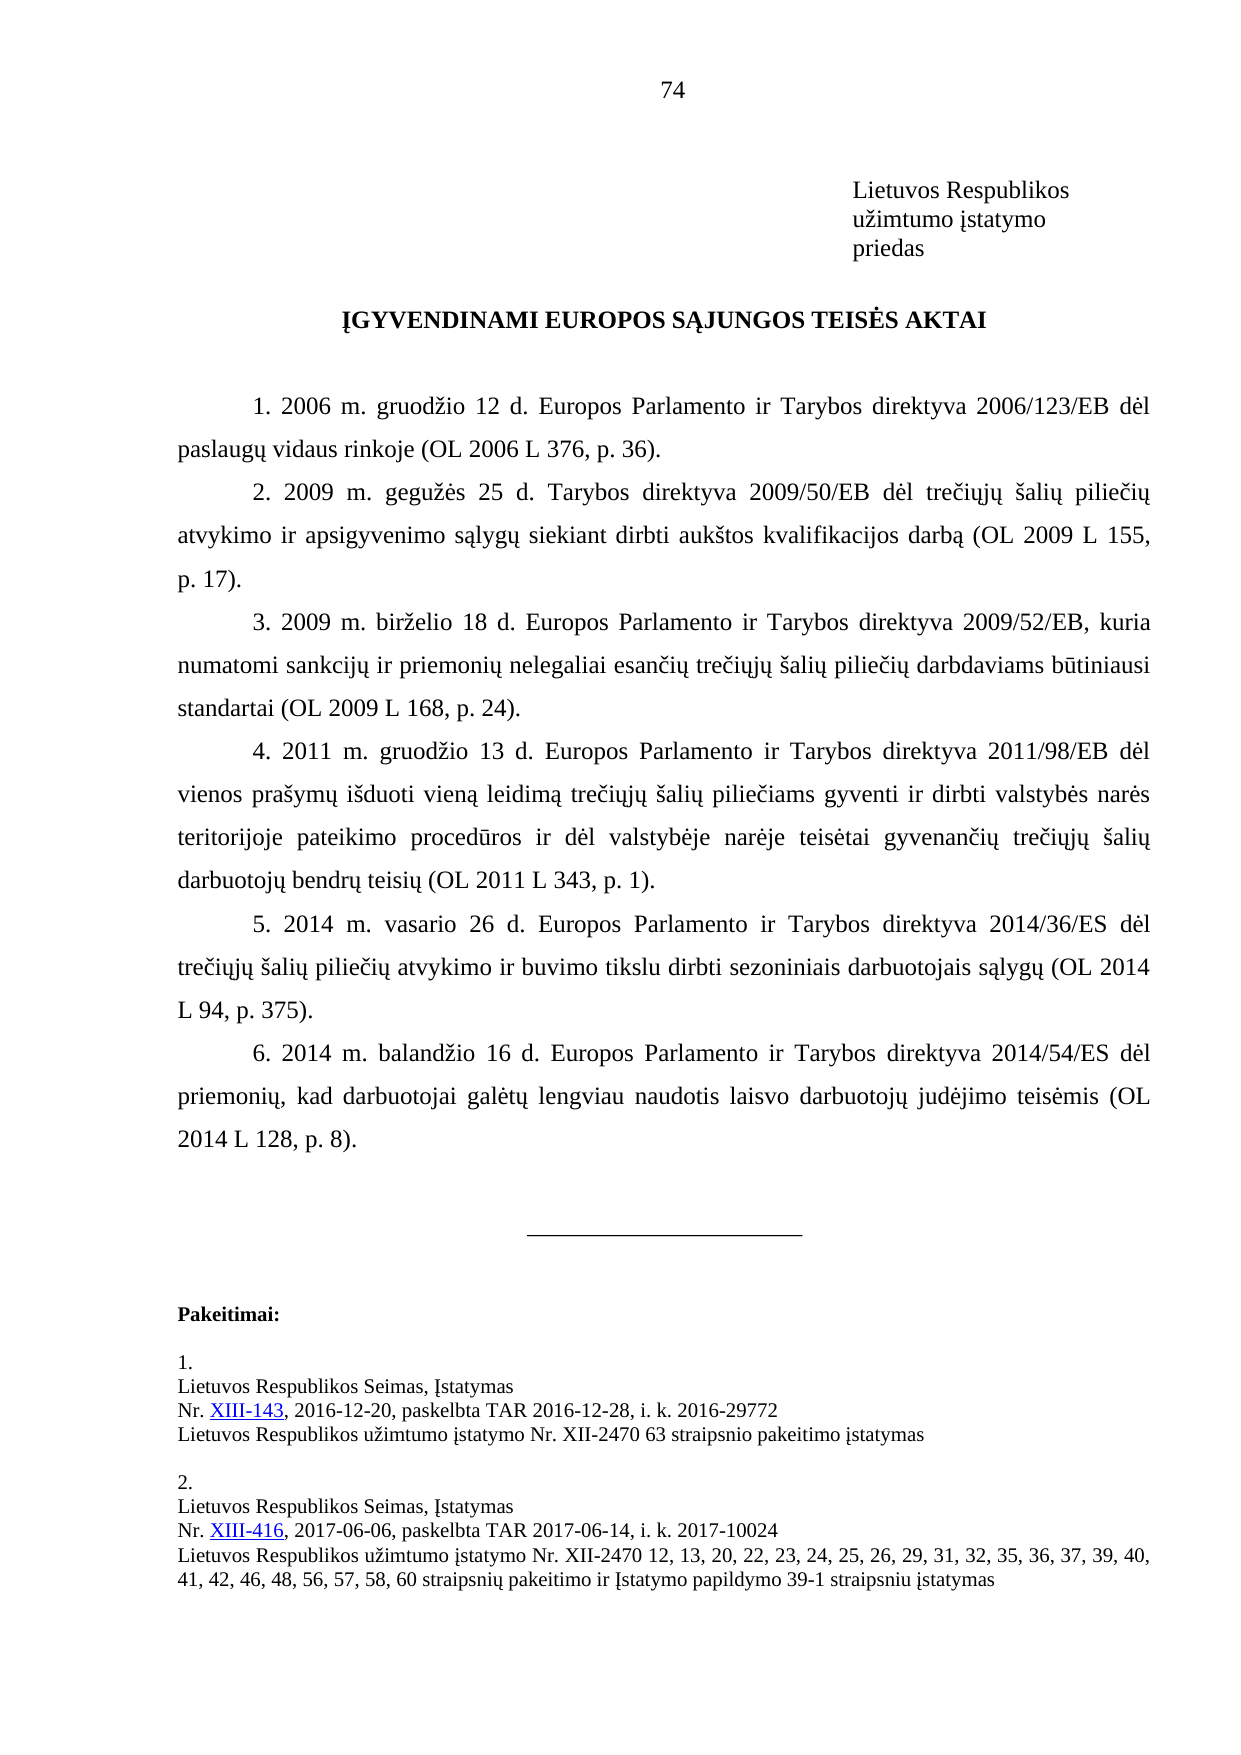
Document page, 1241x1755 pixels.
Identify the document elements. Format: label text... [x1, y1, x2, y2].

text Lietuvos Respublikos užimtumo įstatymo Nr. XII-2470 63 straipsnio pakeitimo įstatymas [177, 1422, 1152, 1446]
text Pakeitimai: [177, 1302, 1152, 1326]
text 2. 2009 m. gegužės 25 d. Tarybos direktyva 2009/50/EB dėl trečiųjų šalių piliečių atvykimo ir apsigyvenimo sąlygų siekiant dirbti aukštos kvalifikacijos darbą (OL 2009 L 155, p. 17). [177, 477, 1152, 592]
text Lietuvos Respublikos Seimas, Įstatymas [177, 1374, 1152, 1398]
text priedas [177, 233, 1152, 262]
text 2. [177, 1470, 1152, 1494]
text ĮGYVENDINAMI EUROPOS SĄJUNGOS TEISĖS AKTAI [177, 305, 1152, 334]
text užimtumo įstatymo [177, 204, 1152, 233]
text Nr. XIII-143, 2016-12-20, paskelbta TAR 2016-12-28, i. k. 2016-29772 [177, 1398, 1152, 1422]
text 6. 2014 m. balandžio 16 d. Europos Parlamento ir Tarybos direktyva 2014/54/ES dėl priemonių, kad darbuotojai galėtų lengviau naudotis laisvo darbuotojų judėjimo teisėmis (OL 2014 L 128, p. 8). [177, 1038, 1152, 1153]
text Lietuvos Respublikos užimtumo įstatymo Nr. XII-2470 12, 13, 20, 22, 23, 24, 25, 26, 29, 31, 32, 35, 36, 37, 39, 40, 41, 42, 46, 48, 56, 57, 58, 60 straipsnių pakeitimo ir Įstatymo papildymo 39-1 straipsniu įstatymas [177, 1542, 1152, 1591]
text 5. 2014 m. vasario 26 d. Europos Parlamento ir Tarybos direktyva 2014/36/ES dėl trečiųjų šalių piliečių atvykimo ir buvimo tikslu dirbti sezoniniais darbuotojais sąlygų (OL 2014 L 94, p. 375). [177, 909, 1152, 1024]
text Lietuvos Respublikos [177, 176, 1152, 204]
text 3. 2009 m. birželio 18 d. Europos Parlamento ir Tarybos direktyva 2009/52/EB, kuria numatomi sankcijų ir priemonių nelegaliai esančių trečiųjų šalių piliečių darbdaviams būtiniausi standartai (OL 2009 L 168, p. 24). [177, 607, 1152, 722]
text 4. 2011 m. gruodžio 13 d. Europos Parlamento ir Tarybos direktyva 2011/98/EB dėl vienos prašymų išduoti vieną leidimą trečiųjų šalių piliečiams gyventi ir dirbti valstybės narės teritorijoje pateikimo procedūros ir dėl valstybėje narėje teisėtai gyvenančių trečiųjų šalių darbuotojų bendrų teisių (OL 2011 L 343, p. 1). [177, 736, 1152, 894]
text Lietuvos Respublikos Seimas, Įstatymas [177, 1494, 1152, 1518]
text 1. 2006 m. gruodžio 12 d. Europos Parlamento ir Tarybos direktyva 2006/123/EB dėl paslaugų vidaus rinkoje (OL 2006 L 376, p. 36). [177, 391, 1152, 463]
text ______________________ [177, 1211, 1152, 1239]
text 1. [177, 1350, 1152, 1374]
text Nr. XIII-416, 2017-06-06, paskelbta TAR 2017-06-14, i. k. 2017-10024 [177, 1518, 1152, 1542]
